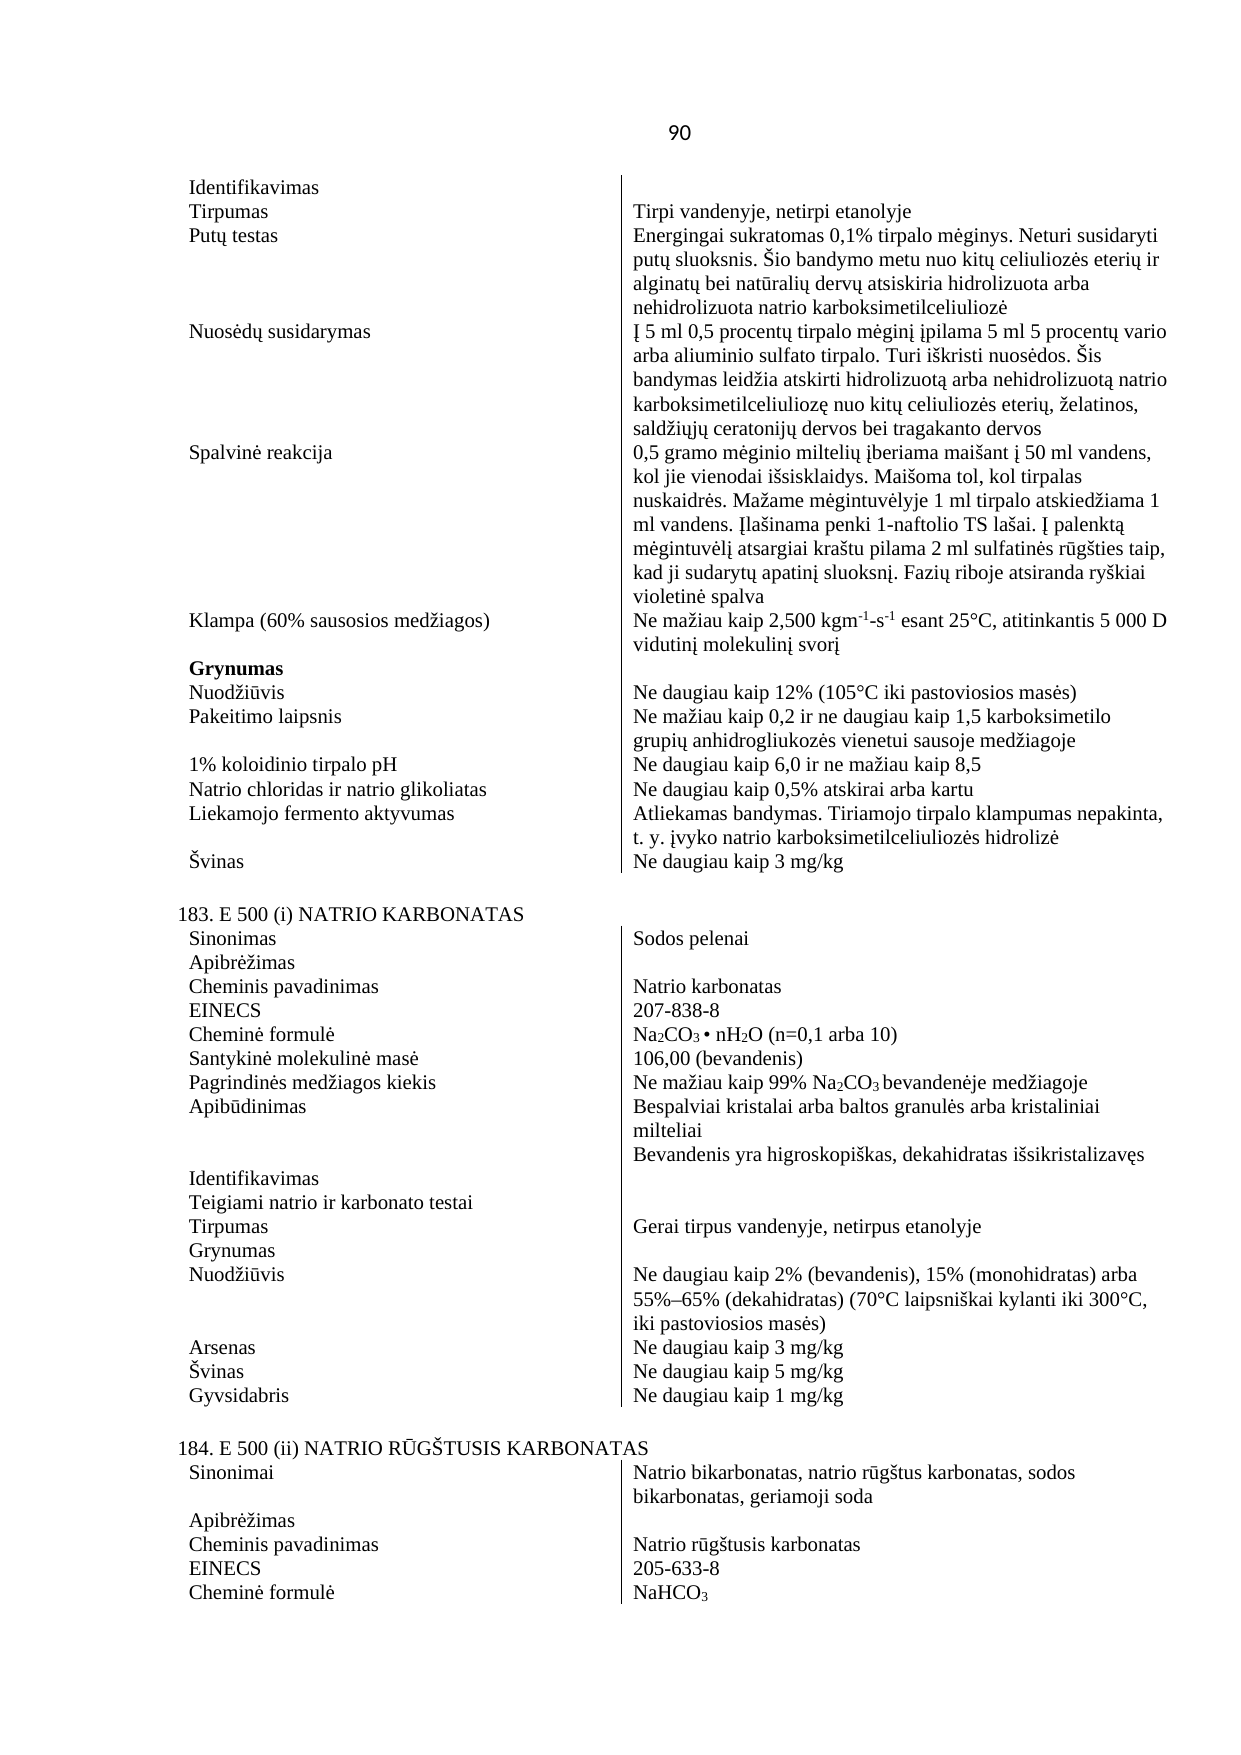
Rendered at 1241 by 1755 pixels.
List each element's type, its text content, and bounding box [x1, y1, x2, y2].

table_cell Gyvsidabris [177, 1383, 621, 1407]
table_cell Grynumas [177, 1238, 621, 1262]
table_cell 106,00 (bevandenis) [622, 1046, 1181, 1070]
table_cell Cheminis pavadinimas [177, 1532, 621, 1556]
table_cell Ne daugiau kaip 3 mg/kg [622, 849, 1181, 873]
table_cell Cheminis pavadinimas [177, 974, 621, 998]
table_cell [622, 1238, 1181, 1262]
table_cell Putų testas [177, 223, 621, 319]
table_cell Santykinė molekulinė masė [177, 1046, 621, 1070]
table_cell Energingai sukratomas 0,1% tirpalo mėginys. Neturi susidaryti putų sluoksnis. Šio bandymo metu nuo kitų celiuliozės eterių ir alginatų bei natūralių dervų atsiskiria hidrolizuota arba nehidrolizuota natrio karboksimetilceliuliozė [622, 223, 1181, 319]
table_cell Nuosėdų susidarymas [177, 319, 621, 439]
text 184. E 500 (ii) NATRIO RŪGŠTUSIS KARBONATAS [177, 1436, 1181, 1459]
table_cell Spalvinė reakcija [177, 440, 621, 608]
table_cell Ne mažiau kaip 0,2 ir ne daugiau kaip 1,5 karboksimetilo grupių anhidrogliukozės vienetui sausoje medžiagoje [622, 704, 1181, 752]
table_cell Nuodžiūvis [177, 1263, 621, 1334]
text 183. E 500 (i) NATRIO KARBONATAS [177, 901, 1181, 926]
table_cell Pakeitimo laipsnis [177, 704, 621, 752]
table_cell Apibrėžimas [177, 1508, 621, 1532]
table_cell [622, 656, 1181, 680]
table_cell Klampa (60% sausosios medžiagos) [177, 608, 621, 656]
table_cell Tirpi vandenyje, netirpi etanolyje [622, 199, 1181, 223]
table_cell [622, 950, 1181, 974]
table_cell Arsenas [177, 1335, 621, 1359]
table_cell Ne daugiau kaip 5 mg/kg [622, 1359, 1181, 1383]
table_cell Apibrėžimas [177, 950, 621, 974]
table_cell Atliekamas bandymas. Tiriamojo tirpalo klampumas nepakinta, t. y. įvyko natrio karboksimetilceliuliozės hidrolizė [622, 801, 1181, 849]
table_cell Natrio karbonatas [622, 974, 1181, 998]
table_cell EINECS [177, 1556, 621, 1580]
table_header Sodos pelenai [622, 926, 1181, 949]
table_cell Į 5 ml 0,5 procentų tirpalo mėginį įpilama 5 ml 5 procentų vario arba aliuminio sulfato tirpalo. Turi iškristi nuosėdos. Šis bandymas leidžia atskirti hidrolizuotą arba nehidrolizuotą natrio karboksimetilceliuliozę nuo kitų celiuliozės eterių, želatinos, saldžiųjų ceratonijų dervos bei tragakanto dervos [622, 319, 1181, 439]
table_cell Nuodžiūvis [177, 680, 621, 704]
table_cell Pagrindinės medžiagos kiekis [177, 1070, 621, 1094]
table_cell Ne daugiau kaip 12% (105°C iki pastoviosios masės) [622, 680, 1181, 704]
table_cell Na2CO3 • nH2O (n=0,1 arba 10) [622, 1022, 1181, 1046]
table_cell Gerai tirpus vandenyje, netirpus etanolyje [622, 1214, 1181, 1238]
table_cell Bespalviai kristalai arba baltos granulės arba kristaliniai milteliai Bevandenis yra higroskopiškas, dekahidratas išsikristalizavęs [622, 1094, 1181, 1166]
table_cell Teigiami natrio ir karbonato testai [177, 1190, 621, 1214]
table_cell Švinas [177, 849, 621, 873]
table_cell Apibūdinimas [177, 1094, 621, 1166]
table_cell Natrio rūgštusis karbonatas [622, 1532, 1181, 1556]
table_cell Tirpumas [177, 199, 621, 223]
table_cell Ne daugiau kaip 3 mg/kg [622, 1335, 1181, 1359]
table_cell Ne daugiau kaip 1 mg/kg [622, 1383, 1181, 1407]
table_cell [622, 1508, 1181, 1532]
table_cell EINECS [177, 998, 621, 1022]
table_cell Identifikavimas [177, 1166, 621, 1190]
table_cell Ne daugiau kaip 0,5% atskirai arba kartu [622, 776, 1181, 801]
table_cell [622, 1166, 1181, 1190]
table_cell Cheminė formulė [177, 1580, 621, 1604]
table_cell 207-838-8 [622, 998, 1181, 1022]
table_cell 205-633-8 [622, 1556, 1181, 1580]
table_header Natrio bikarbonatas, natrio rūgštus karbonatas, sodos bikarbonatas, geriamoji soda [622, 1460, 1181, 1508]
table_cell Liekamojo fermento aktyvumas [177, 801, 621, 849]
table_cell [622, 1190, 1181, 1214]
table_cell Ne daugiau kaip 2% (bevandenis), 15% (monohidratas) arba 55%–65% (dekahidratas) (70°C laipsniškai kylanti iki 300°C, iki pastoviosios masės) [622, 1263, 1181, 1334]
table_cell Švinas [177, 1359, 621, 1383]
table_cell [622, 175, 1181, 199]
table_cell Ne mažiau kaip 99% Na2CO3 bevandenėje medžiagoje [622, 1070, 1181, 1094]
table_cell Identifikavimas [177, 175, 621, 199]
table_header Sinonimai [177, 1460, 621, 1508]
table_cell NaHCO3 [622, 1580, 1181, 1604]
table_cell Ne daugiau kaip 6,0 ir ne mažiau kaip 8,5 [622, 753, 1181, 776]
table_cell Tirpumas [177, 1214, 621, 1238]
table_cell 1% koloidinio tirpalo pH [177, 753, 621, 776]
table_cell Ne mažiau kaip 2,500 kgm-1-s-1 esant 25°C, atitinkantis 5 000 D vidutinį molekulinį svorį [622, 608, 1181, 656]
table_cell Natrio chloridas ir natrio glikoliatas [177, 776, 621, 801]
table_header Sinonimas [177, 926, 621, 949]
table_cell Grynumas [177, 656, 621, 680]
table_cell 0,5 gramo mėginio miltelių įberiama maišant į 50 ml vandens, kol jie vienodai išsisklaidys. Maišoma tol, kol tirpalas nuskaidrės. Mažame mėgintuvėlyje 1 ml tirpalo atskiedžiama 1 ml vandens. Įlašinama penki 1-naftolio TS lašai. Į palenktą mėgintuvėlį atsargiai kraštu pilama 2 ml sulfatinės rūgšties taip, kad ji sudarytų apatinį sluoksnį. Fazių riboje atsiranda ryškiai violetinė spalva [622, 440, 1181, 608]
table_cell Cheminė formulė [177, 1022, 621, 1046]
